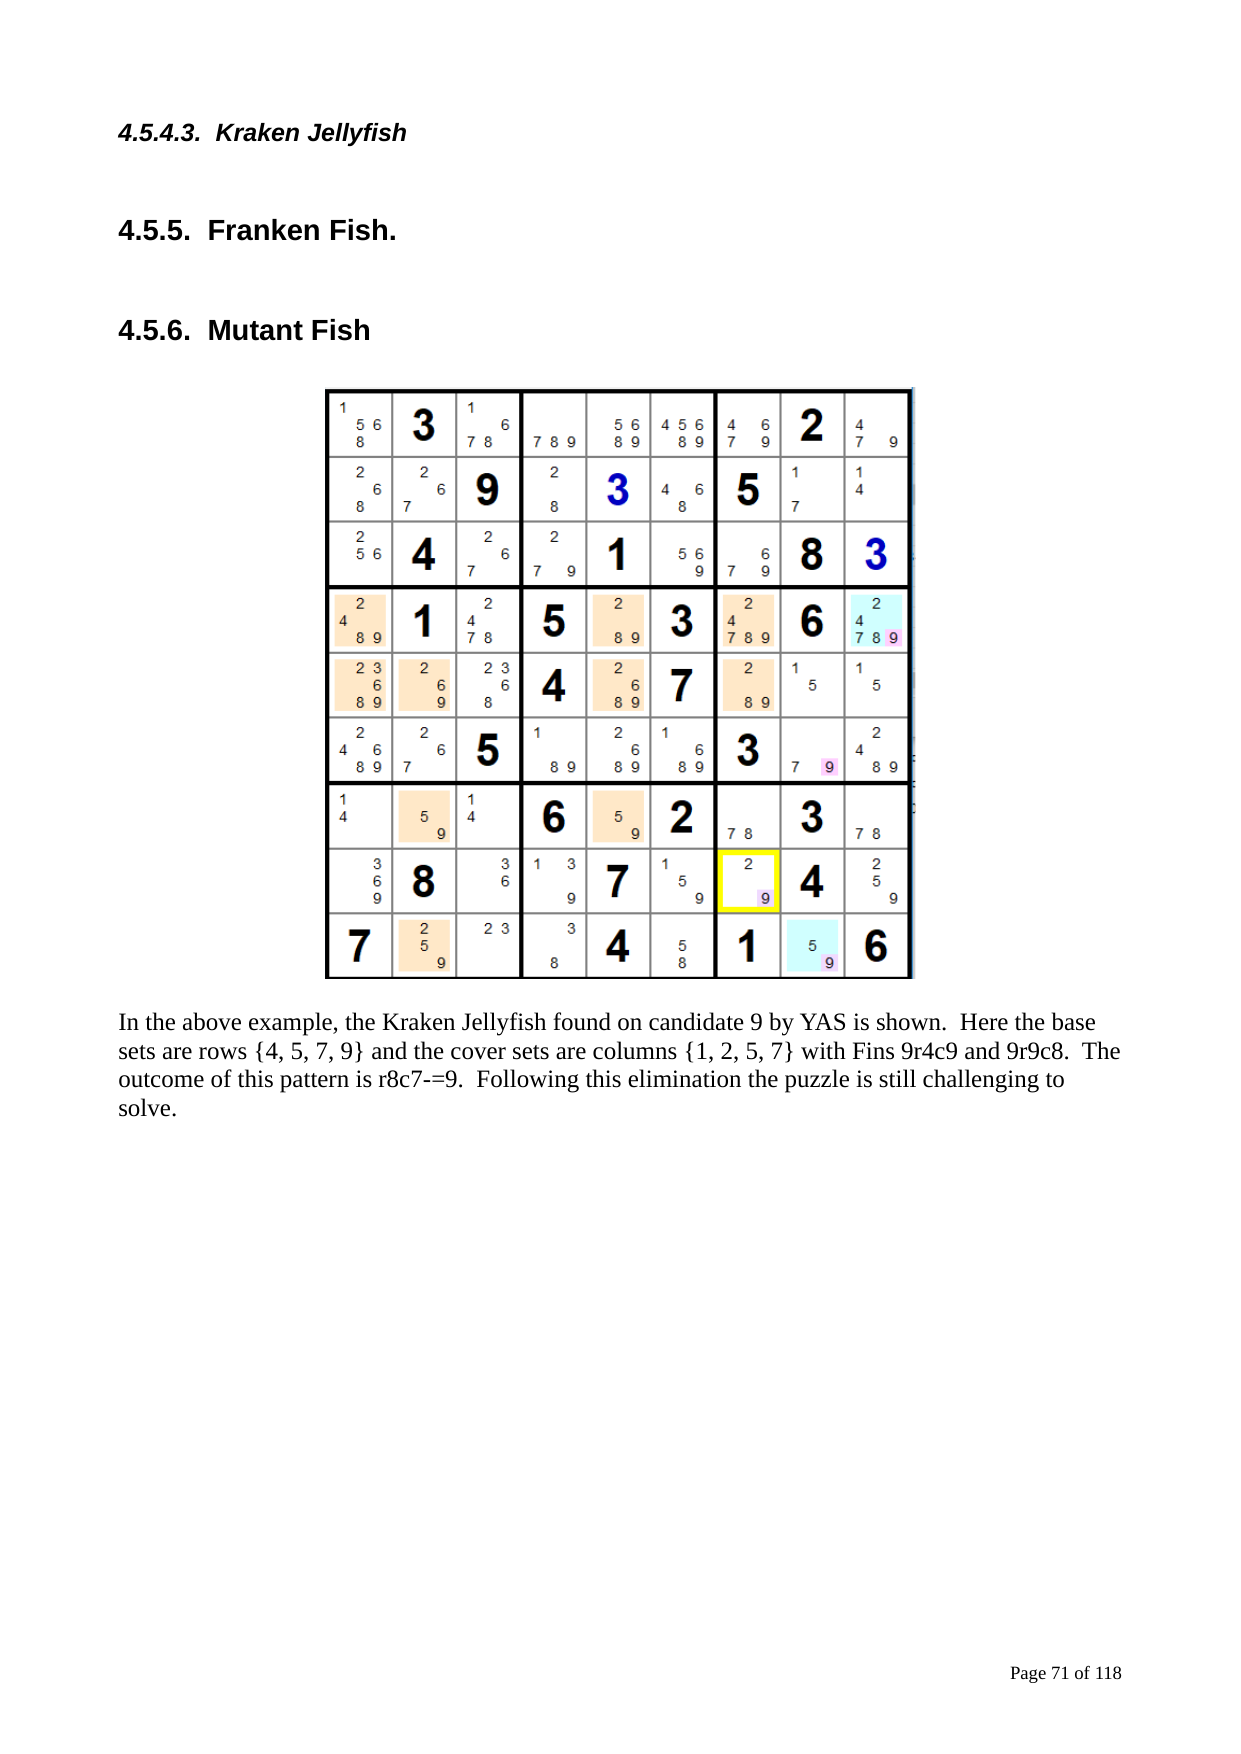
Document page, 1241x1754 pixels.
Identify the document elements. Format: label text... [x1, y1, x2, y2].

picture [325, 387, 916, 979]
subtitle Franken Fish. [118, 213, 1122, 247]
subtitle Kraken Jellyfish [118, 118, 1122, 147]
subtitle Mutant Fish [118, 313, 1122, 346]
text In the above example, the Kraken Jellyfish found on candidate 9 by YAS is shown. Here the base sets are rows {4, 5, 7, 9} and the cover sets are columns {1, 2, 5, 7} with Fins 9r4c9 and 9r9c8. The outcome of this pattern is r8c7-=9. Following this elimination the puzzle is still challenging to solve. [118, 1007, 1122, 1122]
